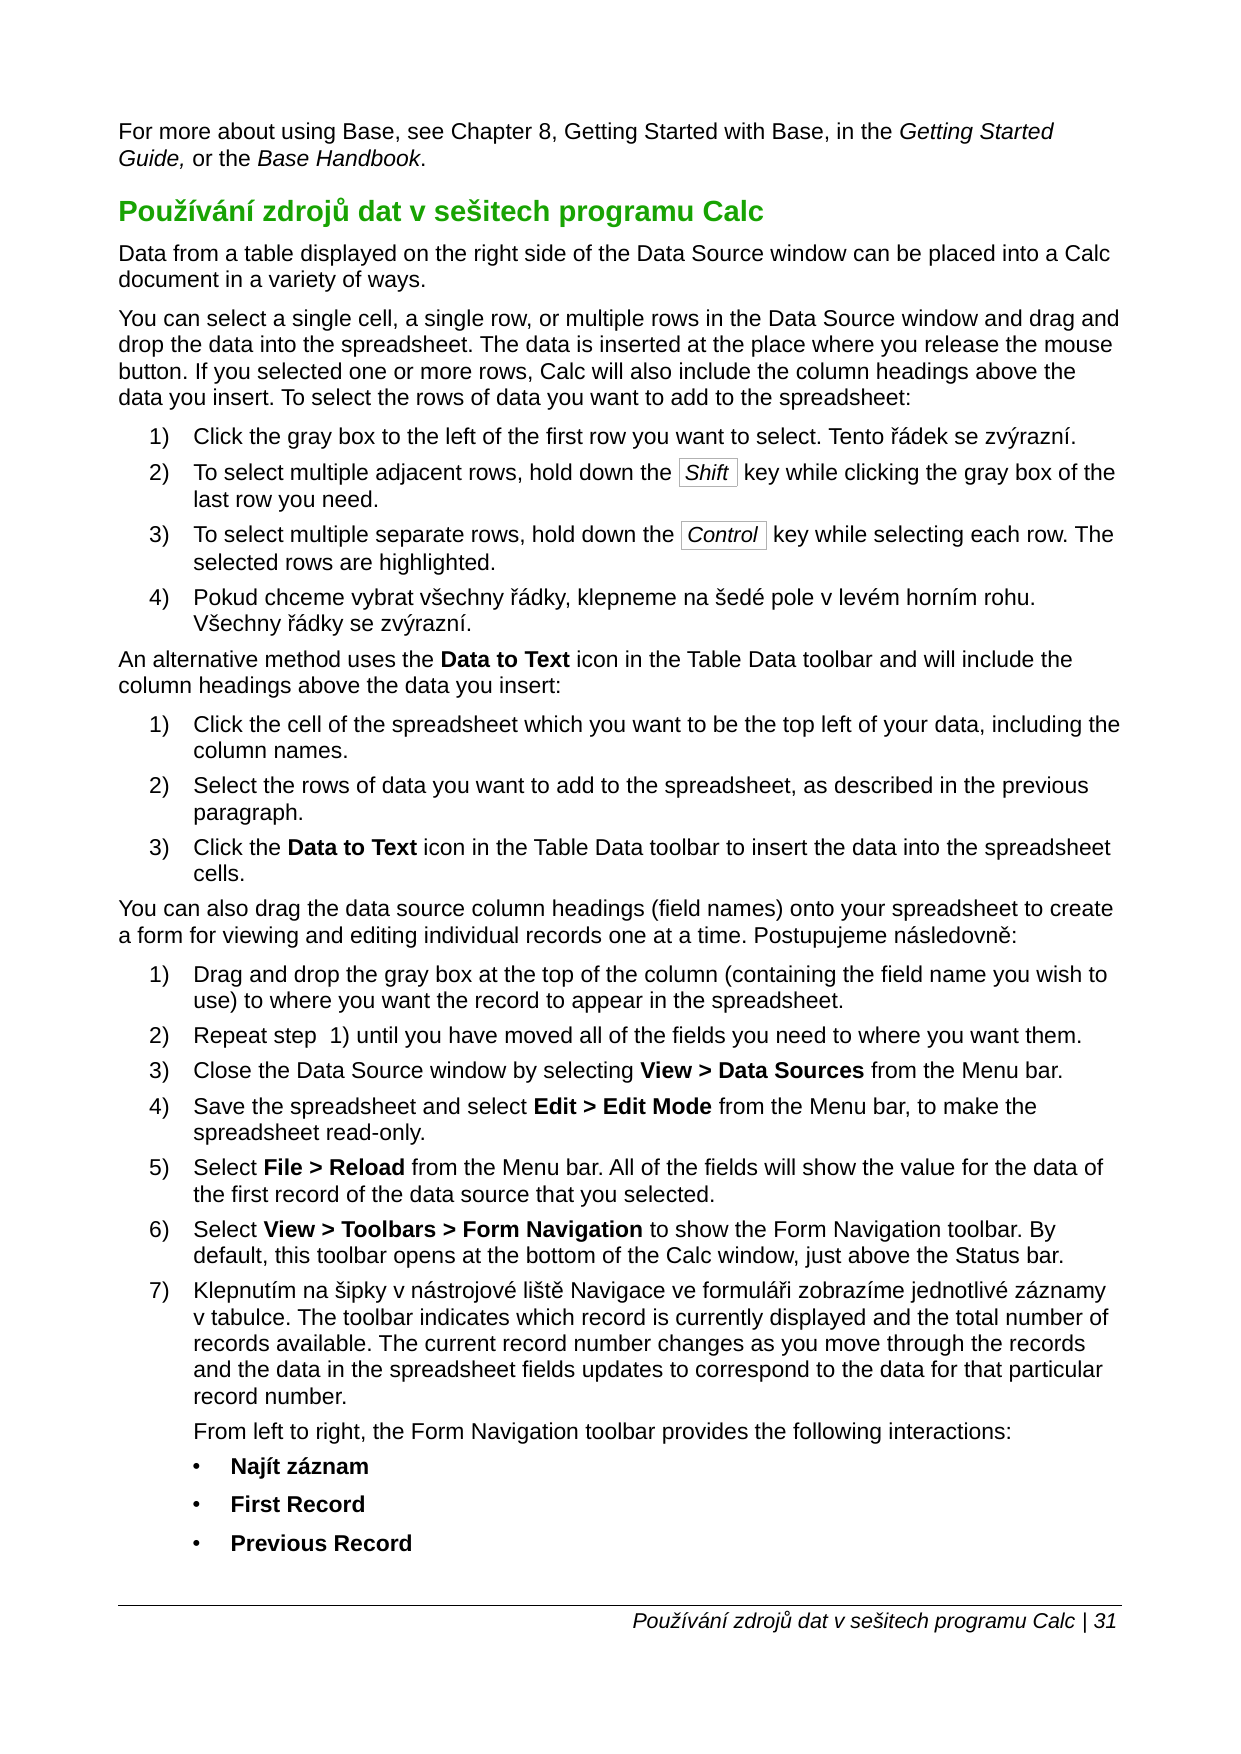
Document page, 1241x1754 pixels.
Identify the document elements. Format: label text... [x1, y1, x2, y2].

list From left to right, the Form Navigation toolbar provides the following interactions: [169, 1418, 1122, 1444]
list Drag and drop the gray box at the top of the column (containing the field name you wish to use) to where you want the record to appear in the spreadsheet. [169, 961, 1122, 1013]
list Click the gray box to the left of the first row you want to select. Tento řádek se zvýrazní. [169, 423, 1122, 449]
list Klepnutím na šipky v nástrojové liště Navigace ve formuláři zobrazíme jednotlivé záznamy v tabulce. The toolbar indicates which record is currently displayed and the total number of records available. The current record number changes as you move through the records and the data in the spreadsheet fields updates to correspond to the data for that particular record number. [169, 1277, 1122, 1409]
text You can select a single cell, a single row, or multiple rows in the Data Source window and drag and drop the data into the spreadsheet. The data is inserted at the place where you release the mouse button. If you selected one or more rows, Calc will also include the column headings above the data you insert. To select the rows of data you want to add to the spreadsheet: [118, 305, 1122, 410]
list Previous Record [192, 1530, 1122, 1556]
list Pokud chceme vybrat všechny řádky, klepneme na šedé pole v levém horním rohu. Všechny řádky se zvýrazní. [169, 584, 1122, 637]
text Data from a table displayed on the right side of the Data Source window can be placed into a Calc document in a variety of ways. [118, 240, 1122, 292]
list An alternative method uses the Data to Text icon in the Table Data toolbar and will include the column headings above the data you insert: [118, 646, 1122, 698]
list Select View > Toolbars > Form Navigation to show the Form Navigation toolbar. By default, this toolbar opens at the bottom of the Calc window, just above the Status bar. [169, 1216, 1122, 1268]
list Select File > Reload from the Menu bar. All of the fields will show the value for the data of the first record of the data source that you selected. [169, 1154, 1122, 1207]
list To select multiple adjacent rows, hold down the Shift key while clicking the gray box of the last row you need. [169, 458, 1122, 512]
list Repeat step 1 until you have moved all of the fields you need to where you want them. [169, 1022, 1122, 1048]
text You can also drag the data source column headings (field names) onto your spreadsheet to create a form for viewing and editing individual records one at a time. Postupujeme následovně: [118, 895, 1122, 948]
list Click the Data to Text icon in the Table Data toolbar to insert the data into the spreadsheet cells. [169, 834, 1122, 887]
list Najít záznam [192, 1453, 1122, 1479]
list Click the cell of the spreadsheet which you want to be the top left of your data, including the column names. [169, 711, 1122, 763]
list First Record [192, 1491, 1122, 1518]
list Close the Data Source window by selecting View > Data Sources from the Menu bar. [169, 1057, 1122, 1084]
text For more about using Base, see Chapter 8, Getting Started with Base, in the Getting Started Guide, or the Base Handbook. [118, 118, 1122, 171]
subtitle Používání zdrojů dat v sešitech programu Calc [118, 194, 1122, 228]
list To select multiple separate rows, hold down the Control key while selecting each row. The selected rows are highlighted. [169, 521, 1122, 575]
list Save the spreadsheet and select Edit > Edit Mode from the Menu bar, to make the spreadsheet read-only. [169, 1093, 1122, 1145]
list Select the rows of data you want to add to the spreadsheet, as described in the previous paragraph. [169, 772, 1122, 825]
